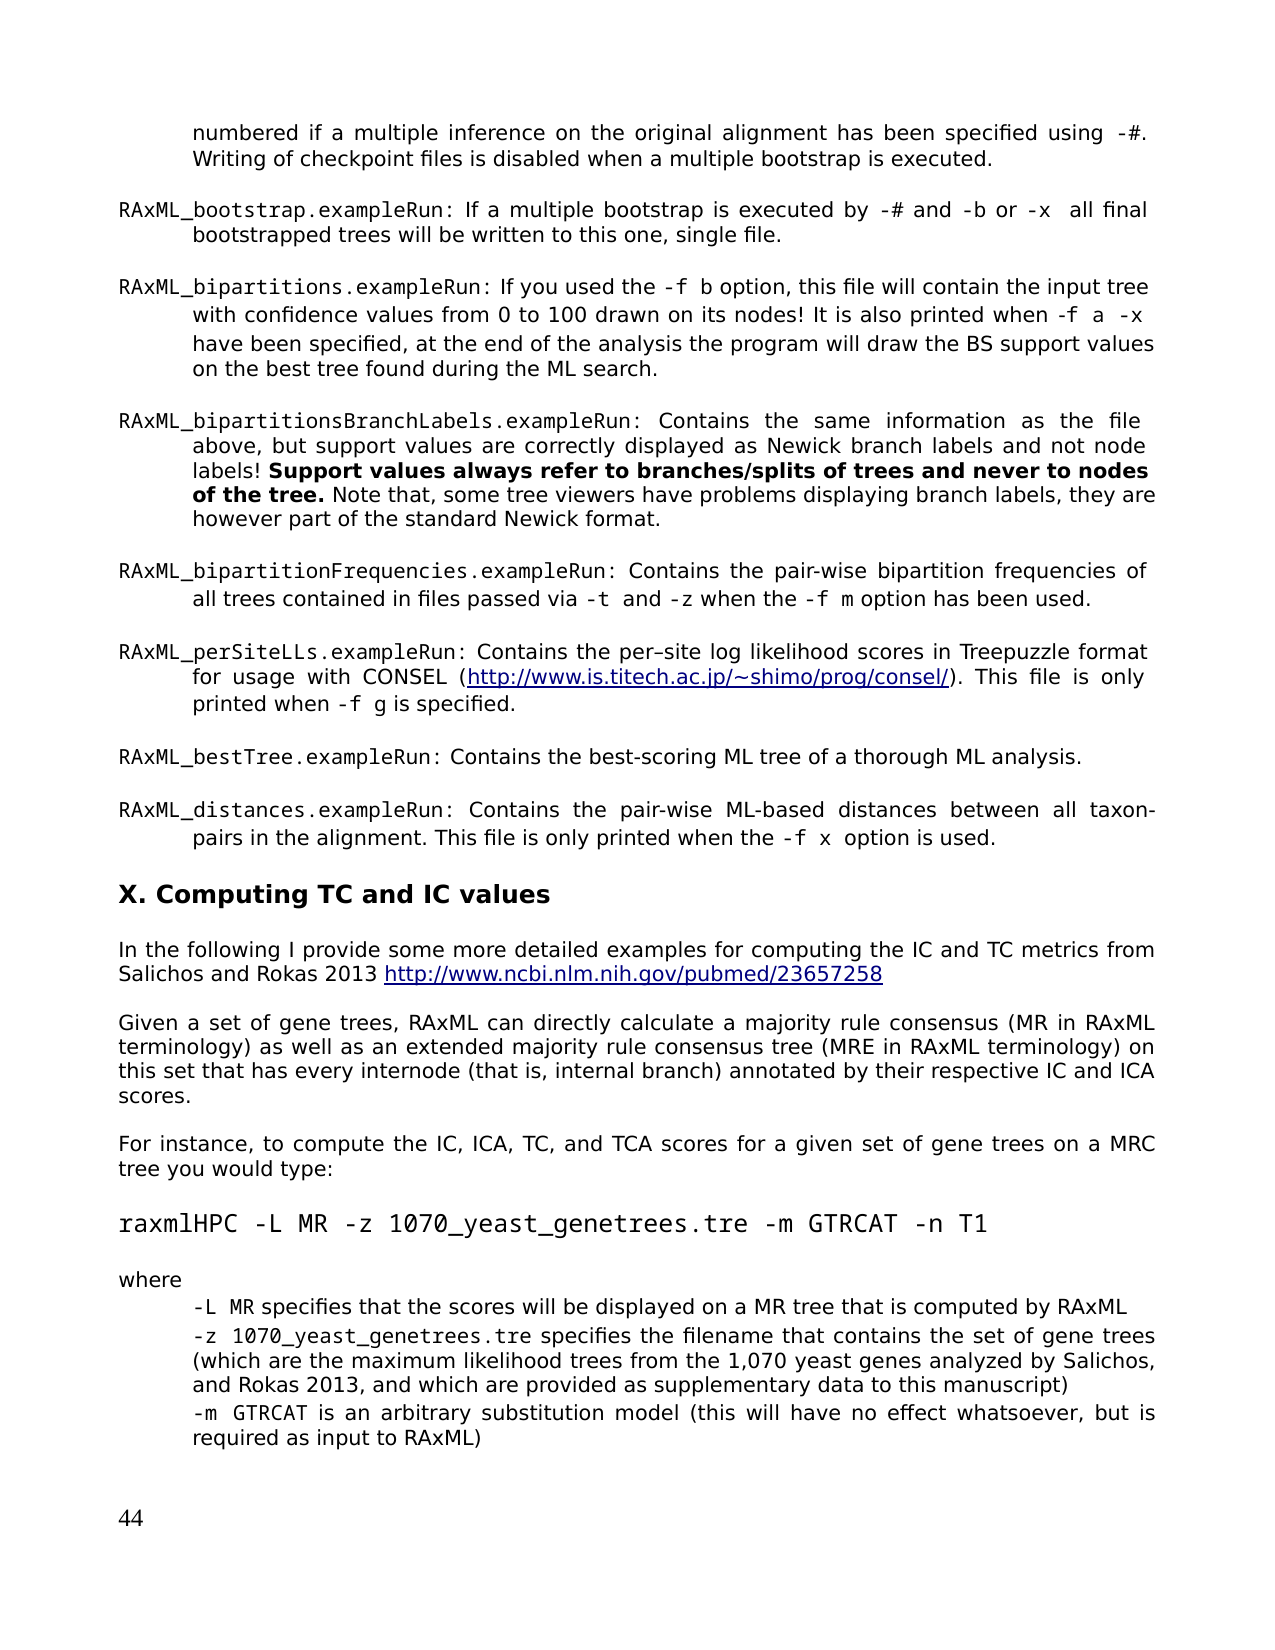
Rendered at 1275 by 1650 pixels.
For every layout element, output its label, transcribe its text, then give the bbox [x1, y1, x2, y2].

text In the following I provide some more detailed examples for computing the IC and TC metrics from Salichos and Rokas 2013 http://www.ncbi.nlm.nih.gov/pubmed/23657258 [118, 938, 1157, 987]
text raxmlHPC -L MR -z 1070_yeast_genetrees.tre -m GTRCAT -n T1 [118, 1205, 1157, 1239]
text numbered if a multiple inference on the original alignment has been specified using -#. Writing of checkpoint files is disabled when a multiple bootstrap is executed. [118, 118, 1157, 171]
text -m GTRCAT is an arbitrary substitution model (this will have no effect whatsoever, but is required as input to RAxML) [192, 1398, 1157, 1450]
text where [118, 1268, 1157, 1292]
text RAxML_perSiteLLs.exampleRun: Contains the per–site log likelihood scores in Treepuzzle format for usage with CONSEL (http://www.is.titech.ac.jp/~shimo/prog/consel/). This file is only printed when -f g is specified. [118, 637, 1157, 718]
text -z 1070_yeast_genetrees.tre specifies the filename that contains the set of gene trees (which are the maximum likelihood trees from the 1,070 yeast genes analyzed by Salichos, and Rokas 2013, and which are provided as supplementary data to this manuscript) [192, 1321, 1157, 1398]
text X. Computing TC and IC values [118, 880, 1157, 909]
text -L MR specifies that the scores will be displayed on a MR tree that is computed by RAxML [192, 1292, 1157, 1321]
text RAxML_bestTree.exampleRun: Contains the best-scoring ML tree of a thorough ML analysis. [118, 742, 1157, 771]
text Given a set of gene trees, RAxML can directly calculate a majority rule consensus (MR in RAxML terminology) as well as an extended majority rule consensus tree (MRE in RAxML terminology) on this set that has every internode (that is, internal branch) annotated by their respective IC and ICA scores. [118, 1011, 1157, 1108]
text RAxML_bipartitionsBranchLabels.exampleRun: Contains the same information as the file above, but support values are correctly displayed as Newick branch labels and not node labels! Support values always refer to branches/splits of trees and never to nodes of the tree. Note that, some tree viewers have problems displaying branch labels, they are however part of the standard Newick format. [118, 406, 1157, 531]
text For instance, to compute the IC, ICA, TC, and TCA scores for a given set of gene trees on a MRC tree you would type: [118, 1132, 1157, 1181]
text RAxML_bootstrap.exampleRun: If a multiple bootstrap is executed by -# and -b or -x all final bootstrapped trees will be written to this one, single file. [118, 195, 1157, 248]
text RAxML_distances.exampleRun: Contains the pair-wise ML-based distances between all taxon- pairs in the alignment. This file is only printed when the -f x option is used. [118, 795, 1157, 852]
text RAxML_bipartitions.exampleRun: If you used the -f b option, this file will contain the input tree with confidence values from 0 to 100 drawn on its nodes! It is also printed when -f a -x have been specified, at the end of the analysis the program will draw the BS support values on the best tree found during the ML search. [118, 272, 1157, 382]
text RAxML_bipartitionFrequencies.exampleRun: Contains the pair-wise bipartition frequencies of all trees contained in files passed via -t and -z when the -f m option has been used. [118, 556, 1157, 613]
